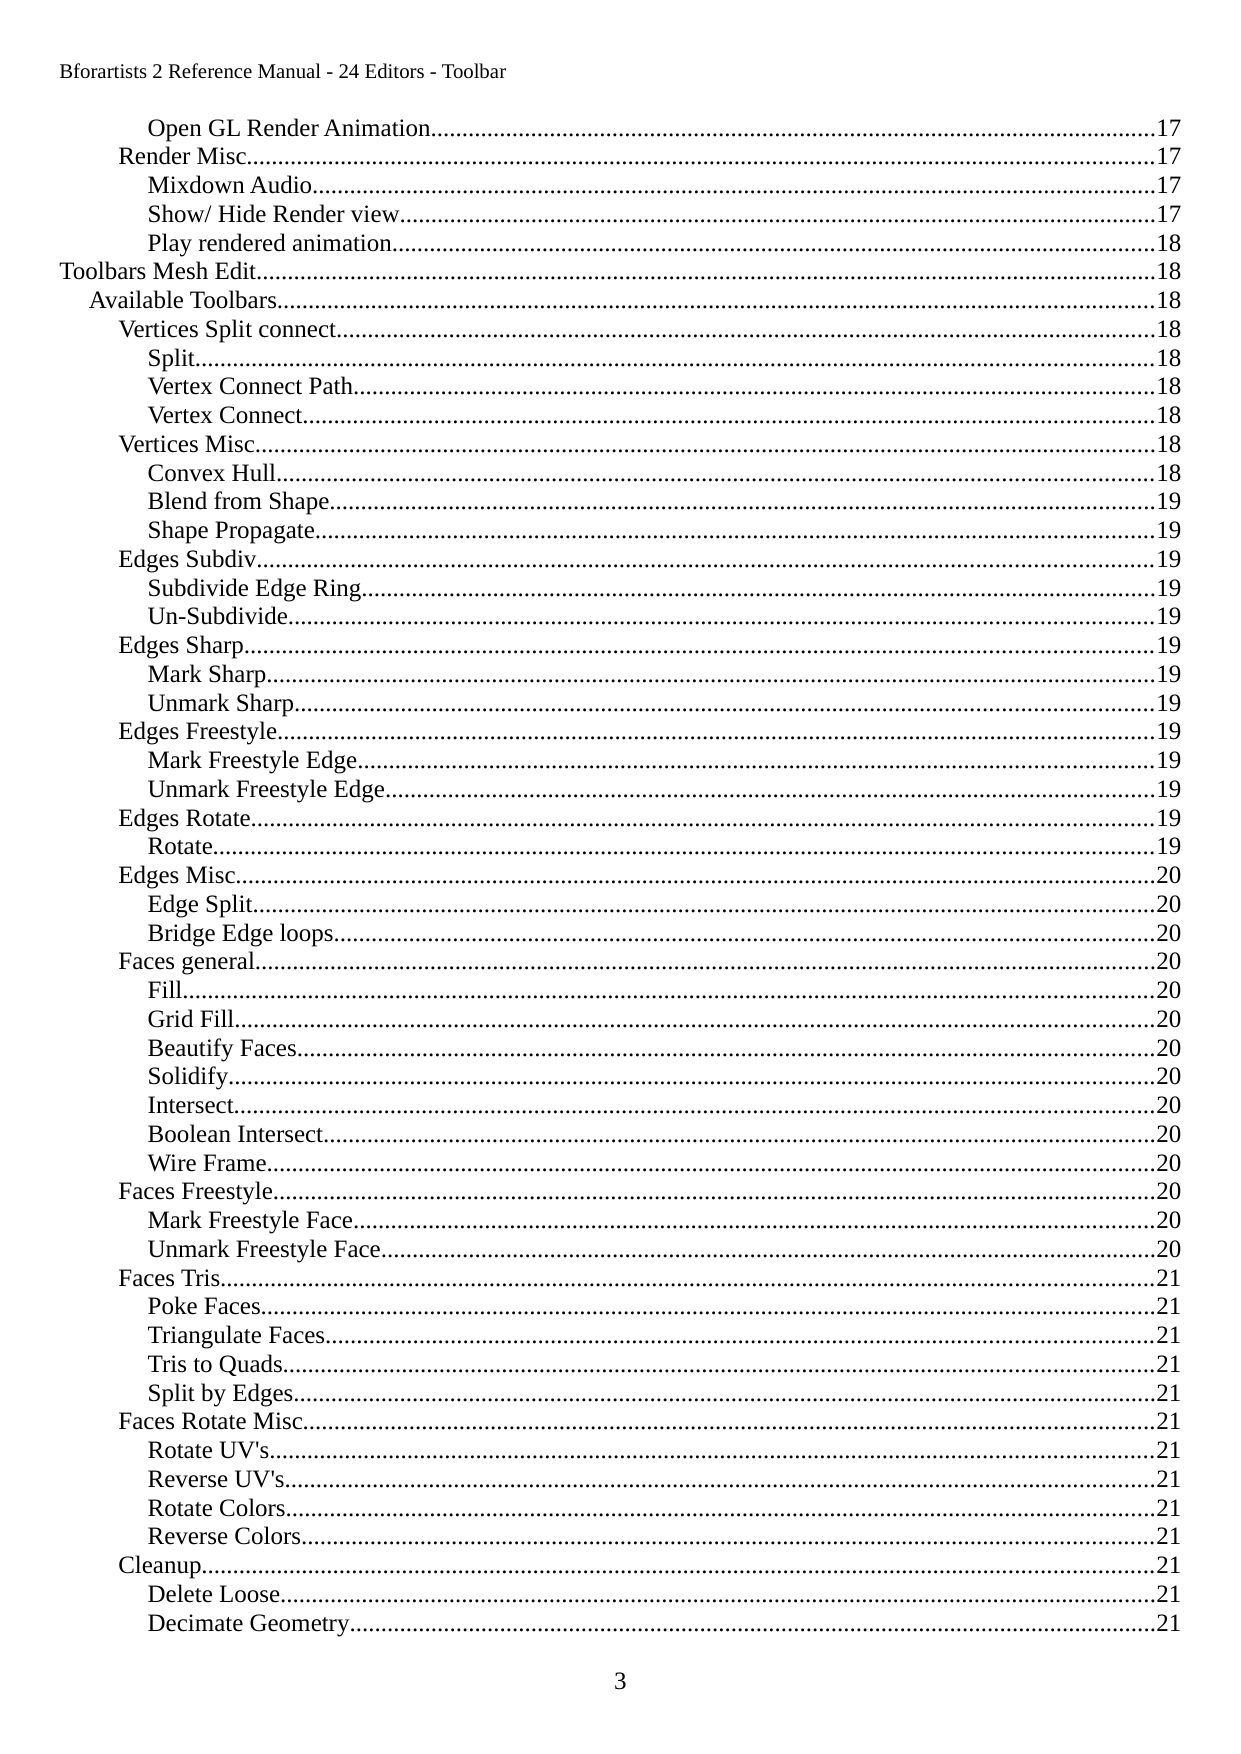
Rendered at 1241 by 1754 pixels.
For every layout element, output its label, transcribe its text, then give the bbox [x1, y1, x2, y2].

text Grid Fill 20 [147, 1004, 1181, 1033]
text Toolbars Mesh Edit 18 [59, 256, 1181, 285]
text Edges Rotate 19 [118, 803, 1181, 831]
text Reverse UV's 21 [147, 1464, 1181, 1493]
text Vertices Split connect 18 [118, 314, 1181, 343]
text Edge Split 20 [147, 889, 1181, 918]
text Unmark Freestyle Edge 19 [147, 774, 1181, 803]
text Poke Faces 21 [147, 1291, 1181, 1320]
text Reverse Colors 21 [147, 1521, 1181, 1550]
text Boolean Intersect 20 [147, 1119, 1181, 1148]
text Intersect 20 [147, 1090, 1181, 1119]
text Mark Freestyle Edge 19 [147, 745, 1181, 774]
text Shape Propagate 19 [147, 515, 1181, 544]
text Un-Subdivide 19 [147, 601, 1181, 630]
text Unmark Freestyle Face 20 [147, 1234, 1181, 1263]
text Tris to Quads 21 [147, 1349, 1181, 1378]
text Faces Rotate Misc 21 [118, 1406, 1181, 1435]
text Split by Edges 21 [147, 1378, 1181, 1406]
text Mixdown Audio 17 [147, 170, 1181, 199]
text Edges Freestyle 19 [118, 716, 1181, 745]
text Rotate UV's 21 [147, 1435, 1181, 1464]
text Fill 20 [147, 975, 1181, 1004]
text Faces Tris 21 [118, 1263, 1181, 1291]
text Edges Subdiv 19 [118, 544, 1181, 573]
text Delete Loose 21 [147, 1579, 1181, 1608]
text Wire Frame 20 [147, 1148, 1181, 1176]
text Bridge Edge loops 20 [147, 918, 1181, 946]
text Beautify Faces 20 [147, 1033, 1181, 1061]
text Open GL Render Animation 17 [147, 113, 1181, 141]
text Cleanup 21 [118, 1550, 1181, 1579]
text Available Toolbars 18 [88, 285, 1181, 314]
text Convex Hull 18 [147, 458, 1181, 486]
text Decimate Geometry 21 [147, 1608, 1181, 1636]
text Vertices Misc 18 [118, 429, 1181, 458]
text Rotate 19 [147, 831, 1181, 860]
text Edges Misc 20 [118, 860, 1181, 889]
text Faces Freestyle 20 [118, 1176, 1181, 1205]
text Render Misc 17 [118, 141, 1181, 170]
text Mark Freestyle Face 20 [147, 1205, 1181, 1234]
text Rotate Colors 21 [147, 1493, 1181, 1521]
text Unmark Sharp 19 [147, 688, 1181, 716]
text Vertex Connect 18 [147, 400, 1181, 429]
text Subdivide Edge Ring 19 [147, 573, 1181, 601]
text Mark Sharp 19 [147, 659, 1181, 688]
text Solidify 20 [147, 1061, 1181, 1090]
text Triangulate Faces 21 [147, 1320, 1181, 1349]
text Faces general 20 [118, 946, 1181, 975]
text Play rendered animation 18 [147, 228, 1181, 256]
text Split 18 [147, 343, 1181, 371]
text Vertex Connect Path 18 [147, 371, 1181, 400]
text Edges Sharp 19 [118, 630, 1181, 659]
text Blend from Shape 19 [147, 486, 1181, 515]
text Show/ Hide Render view 17 [147, 199, 1181, 228]
